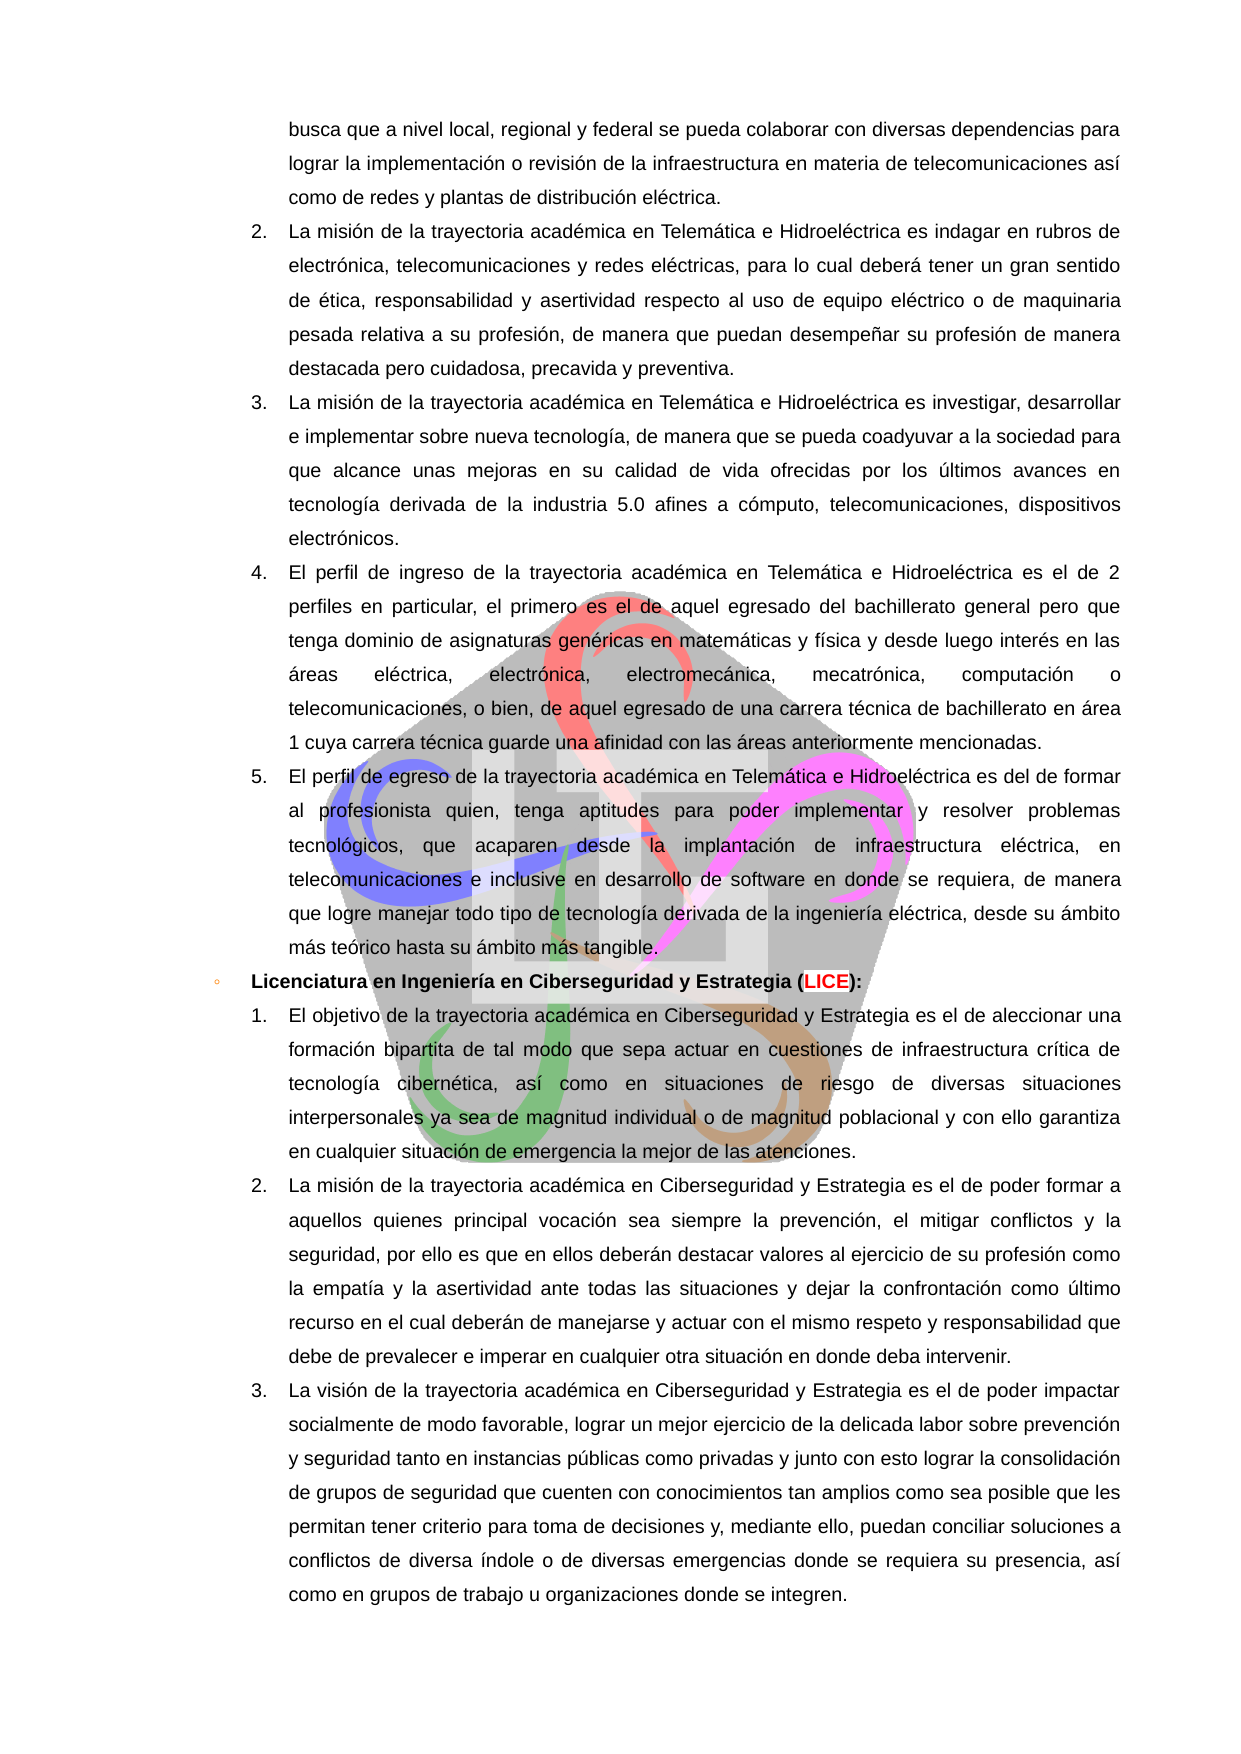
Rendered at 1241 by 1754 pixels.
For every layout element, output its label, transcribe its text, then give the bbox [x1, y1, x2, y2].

picture [324, 1163, 916, 1173]
list El perfil de egreso de la trayectoria académica en Telemática e Hidroeléctrica es del de formar al profesionista quien, tenga aptitudes para poder implementar y resolver problemas tecnológicos, que acaparen desde la implantación de infraestructura eléctrica, en telecomunicaciones e inclusive en desarrollo de software en donde se requiera, de manera que logre manejar todo tipo de tecnología derivada de la ingeniería eléctrica, desde su ámbito más teórico hasta su ámbito más tangible. [251, 765, 1122, 958]
picture [324, 993, 916, 1004]
list La misión de la trayectoria académica en Telemática e Hidroeléctrica es investigar, desarrollar e implementar sobre nueva tecnología, de manera que se pueda coadyuvar a la sociedad para que alcance unas mejoras en su calidad de vida ofrecidas por los últimos avances en tecnología derivada de la industria 5.0 afines a cómputo, telecomunicaciones, dispositivos electrónicos. [251, 391, 1122, 549]
picture [324, 958, 916, 970]
list La misión de la trayectoria académica en Telemática e Hidroeléctrica es indagar en rubros de electrónica, telecomunicaciones y redes eléctricas, para lo cual deberá tener un gran sentido de ética, responsabilidad y asertividad respecto al uso de equipo eléctrico o de maquinaria pesada relativa a su profesión, de manera que puedan desempeñar su profesión de manera destacada pero cuidadosa, precavida y preventiva. [251, 220, 1122, 379]
list Licenciatura en Ingeniería en Ciberseguridad y Estrategia (LICE): [213, 970, 1122, 993]
picture [324, 754, 916, 765]
list La visión de la trayectoria académica en Ciberseguridad y Estrategia es el de poder impactar socialmente de modo favorable, lograr un mejor ejercicio de la delicada labor sobre prevención y seguridad tanto en instancias públicas como privadas y junto con esto lograr la consolidación de grupos de seguridad que cuenten con conocimientos tan amplios como sea posible que les permitan tener criterio para toma de decisiones y, mediante ello, puedan conciliar soluciones a conflictos de diversa índole o de diversas emergencias donde se requiera su presencia, así como en grupos de trabajo u organizaciones donde se integren. [251, 1379, 1122, 1606]
list busca que a nivel local, regional y federal se pueda colaborar con diversas dependencias para lograr la implementación o revisión de la infraestructura en materia de telecomunicaciones así como de redes y plantas de distribución eléctrica. [251, 118, 1122, 209]
list El objetivo de la trayectoria académica en Ciberseguridad y Estrategia es el de aleccionar una formación bipartita de tal modo que sepa actuar en cuestiones de infraestructura crítica de tecnología cibernética, así como en situaciones de riesgo de diversas situaciones interpersonales ya sea de magnitud individual o de magnitud poblacional y con ello garantiza en cualquier situación de emergencia la mejor de las atenciones. [251, 1004, 1122, 1163]
list El perfil de ingreso de la trayectoria académica en Telemática e Hidroeléctrica es el de 2 perfiles en particular, el primero es el de aquel egresado del bachillerato general pero que tenga dominio de asignaturas genéricas en matemáticas y física y desde luego interés en las áreas eléctrica, electrónica, electromecánica, mecatrónica, computación o telecomunicaciones, o bien, de aquel egresado de una carrera técnica de bachillerato en área 1 cuya carrera técnica guarde una afinidad con las áreas anteriormente mencionadas. [251, 561, 1122, 754]
list La misión de la trayectoria académica en Ciberseguridad y Estrategia es el de poder formar a aquellos quienes principal vocación sea siempre la prevención, el mitigar conflictos y la seguridad, por ello es que en ellos deberán destacar valores al ejercicio de su profesión como la empatía y la asertividad ante todas las situaciones y dejar la confrontación como último recurso en el cual deberán de manejarse y actuar con el mismo respeto y responsabilidad que debe de prevalecer e imperar en cualquier otra situación en donde deba intervenir. [251, 1174, 1122, 1367]
